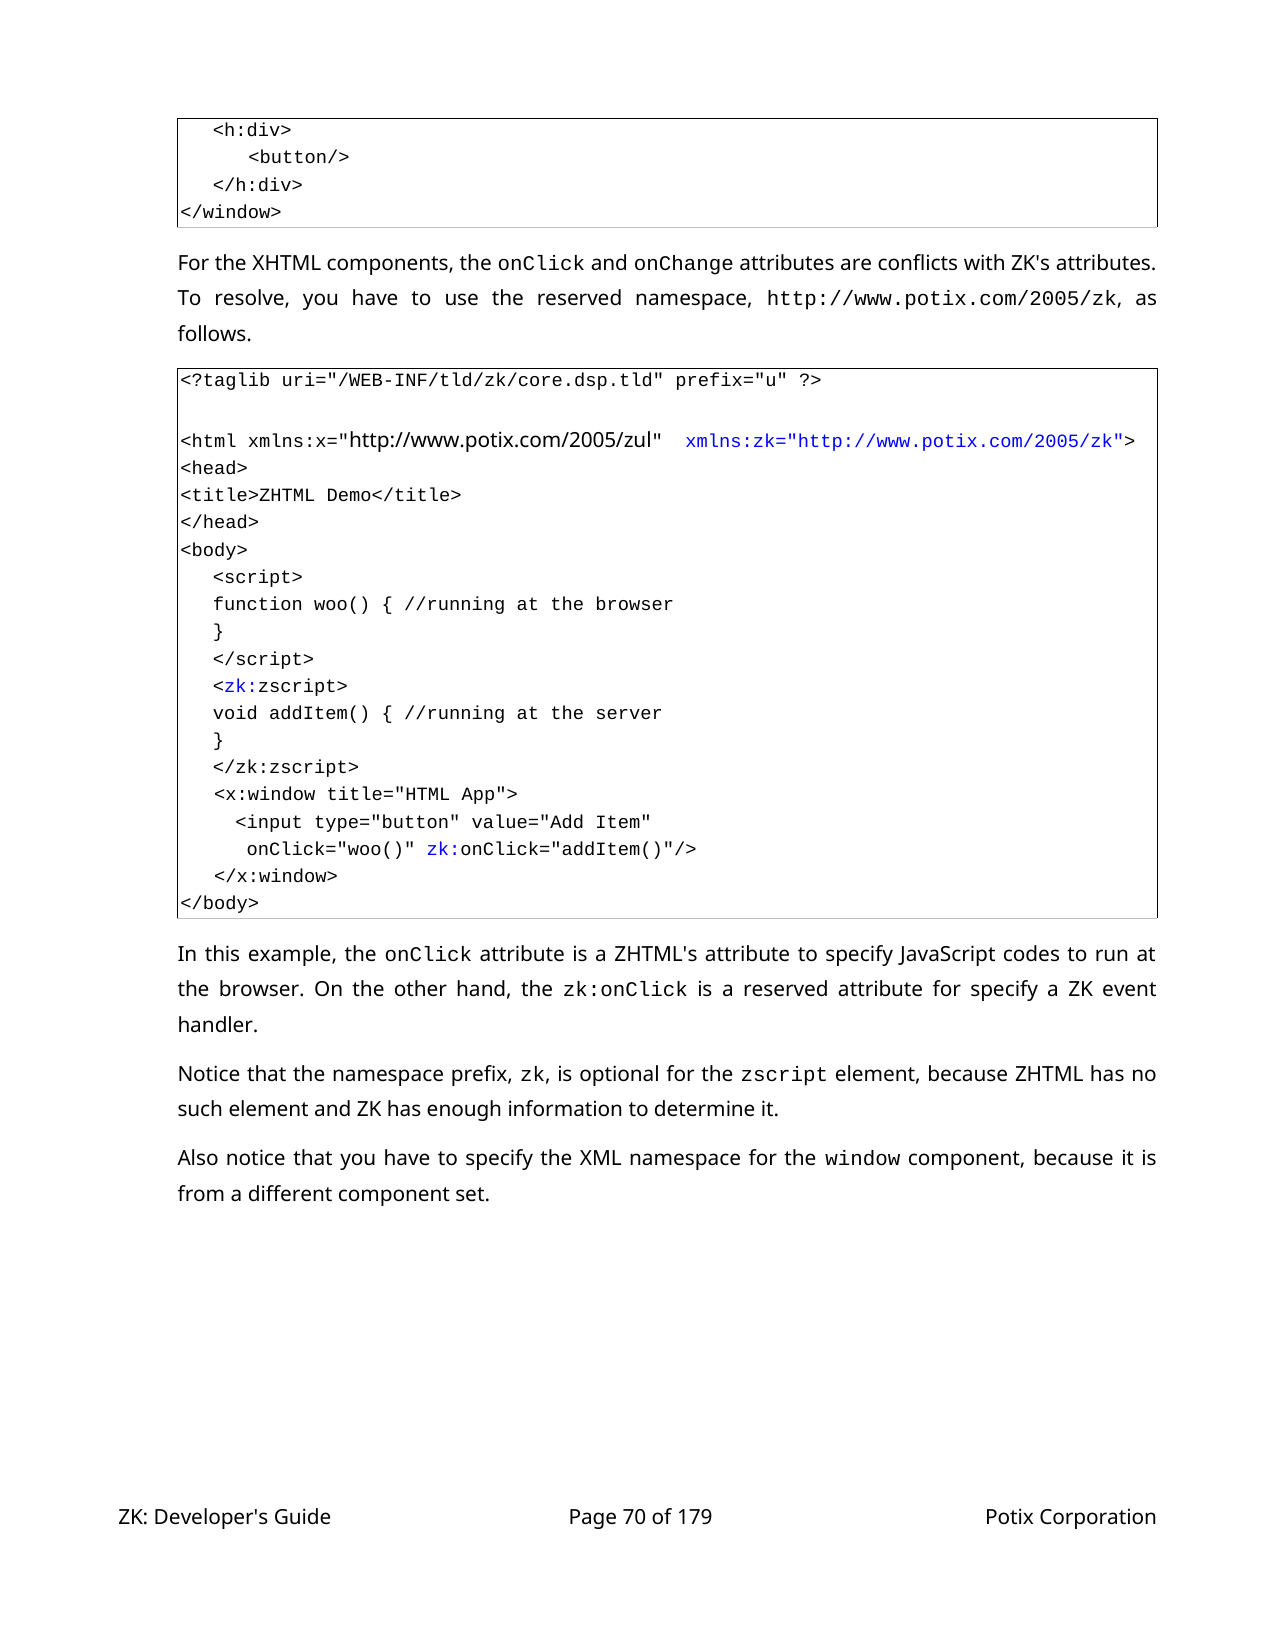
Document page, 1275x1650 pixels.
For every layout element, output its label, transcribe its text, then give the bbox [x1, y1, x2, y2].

text <body> [178, 538, 1157, 562]
text </x:window> [178, 864, 1157, 888]
text <?taglib uri="/WEB-INF/tld/zk/core.dsp.tld" prefix="u" ?> [178, 369, 1157, 392]
text Also notice that you have to specify the XML namespace for the window component, because it is from a different component set. [177, 1143, 1157, 1207]
text <title>ZHTML Demo</title> [178, 483, 1157, 507]
text <head> [178, 456, 1157, 480]
text onClick="woo()" zk:onClick="addItem()"/> [178, 837, 1157, 861]
text } [178, 619, 1157, 643]
text In this example, the onClick attribute is a ZHTML's attribute to specify JavaScript codes to run at the browser. On the other hand, the zk:onClick is a reserved attribute for specify a ZK event handler. [177, 939, 1157, 1038]
text <button/> [178, 145, 1157, 169]
text <input type="button" value="Add Item" [178, 809, 1157, 834]
text </h:div> [178, 172, 1157, 197]
text <script> [178, 565, 1157, 589]
text </body> [178, 891, 1157, 918]
text </window> [178, 200, 1157, 227]
text Notice that the namespace prefix, zk, is optional for the zscript element, because ZHTML has no such element and ZK has enough information to determine it. [177, 1059, 1157, 1123]
text <h:div> [178, 119, 1157, 142]
text For the XHTML components, the onClick and onChange attributes are conflicts with ZK's attributes. To resolve, you have to use the reserved namespace, http://www.potix.com/2005/zk, as follows. [177, 248, 1157, 347]
text </head> [178, 510, 1157, 535]
text </zk:zscript> [178, 755, 1157, 779]
text <x:window title="HTML App"> [178, 782, 1157, 807]
text <zk:zscript> [178, 673, 1157, 698]
text } [178, 728, 1157, 752]
text void addItem() { //running at the server [178, 701, 1157, 725]
text </script> [178, 646, 1157, 671]
text function woo() { //running at the browser [178, 592, 1157, 616]
text <html xmlns:x="http://www.potix.com/2005/zul" xmlns:zk="http://www.potix.com/2005/zk"> [178, 422, 1157, 453]
